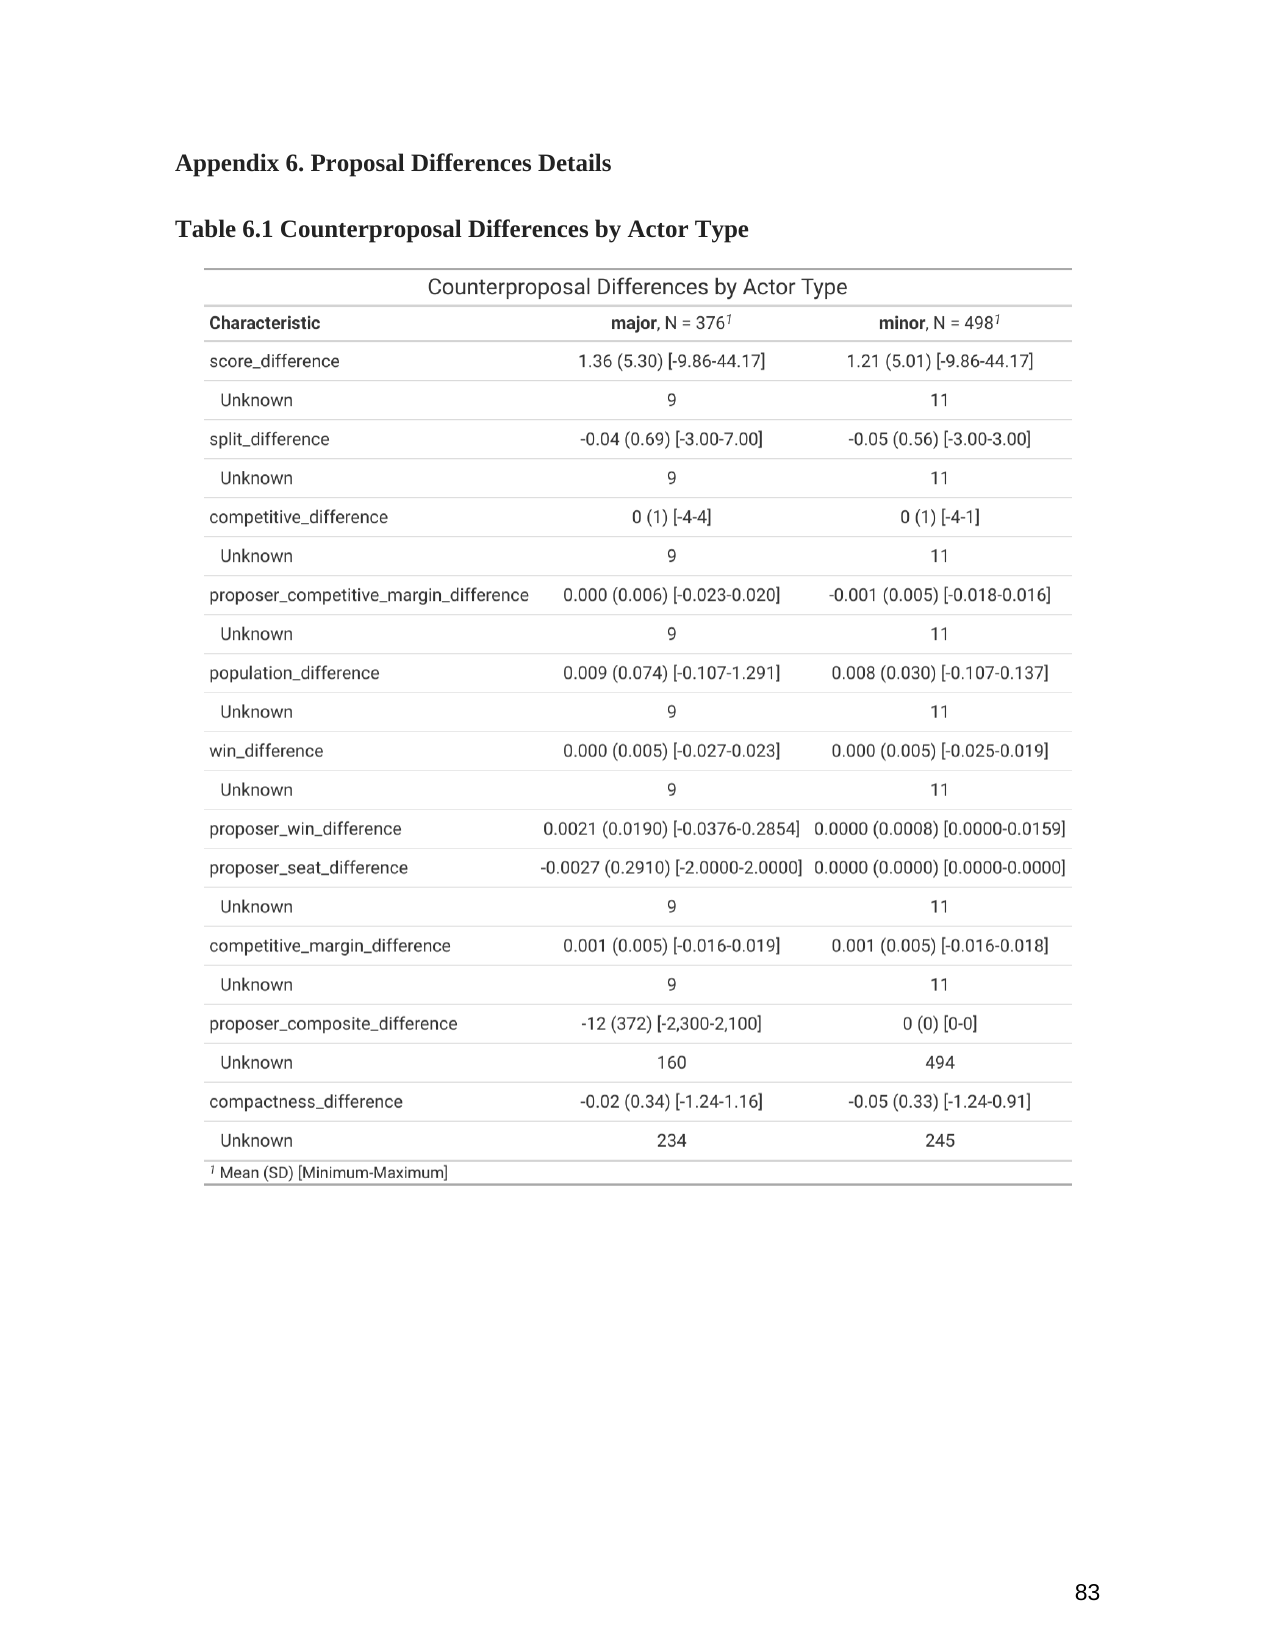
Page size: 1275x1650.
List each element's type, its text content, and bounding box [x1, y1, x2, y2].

picture [175, 255, 1100, 1200]
subtitle Appendix 6. Proposal Differences Details [175, 148, 1088, 177]
subtitle Table 6.1 Counterproposal Differences by Actor Type [175, 214, 1100, 243]
